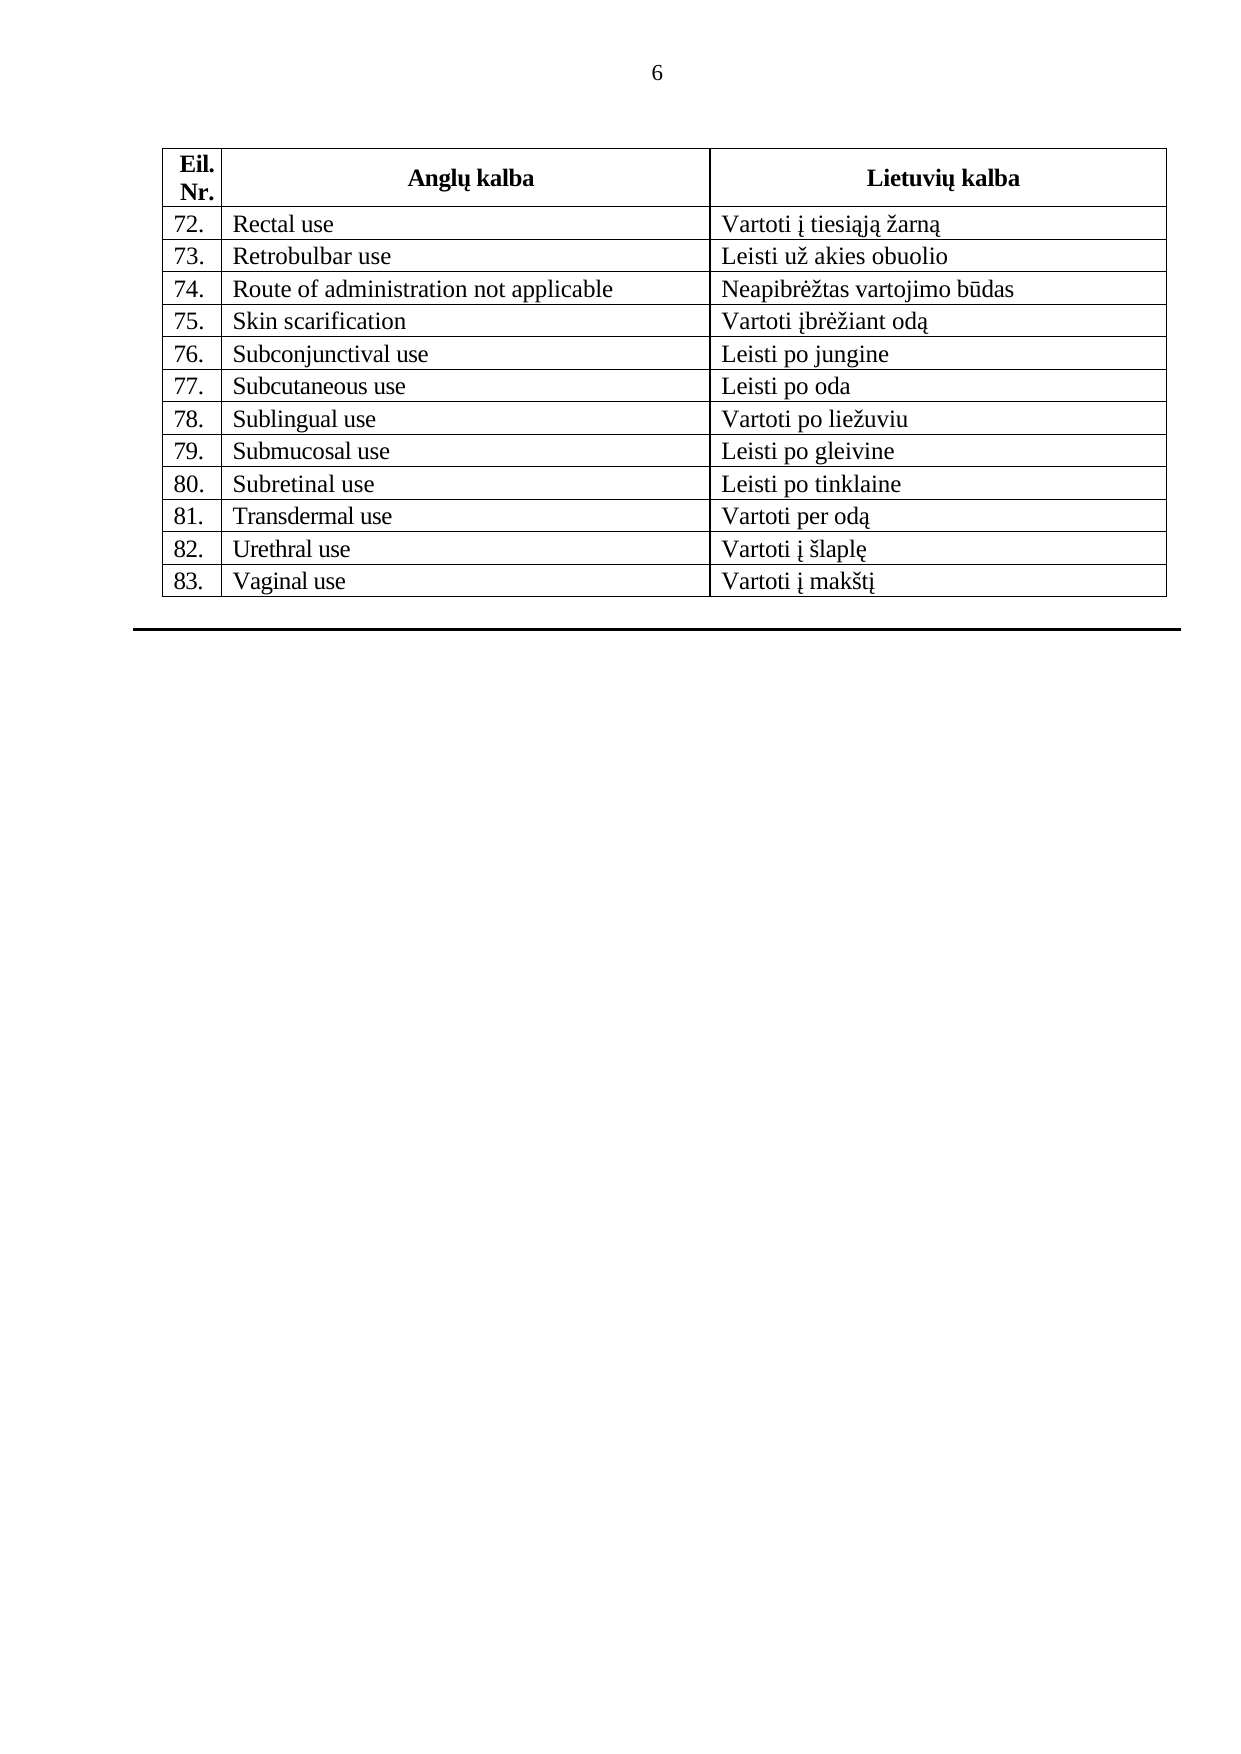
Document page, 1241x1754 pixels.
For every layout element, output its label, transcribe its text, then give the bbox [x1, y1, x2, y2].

table_cell Subcutaneous use [222, 370, 709, 401]
table_cell 73. [163, 240, 221, 271]
table_cell Subconjunctival use [222, 337, 709, 369]
table_cell Vartoti per odą [711, 500, 1166, 531]
table_cell 76. [163, 337, 221, 369]
table_cell 78. [163, 402, 221, 434]
table_cell Leisti po tinklaine [711, 467, 1166, 499]
table_cell Subretinal use [222, 467, 709, 499]
table_cell 74. [163, 272, 221, 304]
table_cell 80. [163, 467, 221, 499]
table_cell Leisti už akies obuolio [711, 240, 1166, 271]
table_header Lietuvių kalba [711, 149, 1166, 206]
table_cell Leisti po gleivine [711, 435, 1166, 466]
table_cell Skin scarification [222, 305, 709, 336]
table_cell 81. [163, 500, 221, 531]
table_cell Vartoti į makštį [711, 565, 1166, 596]
table_cell Rectal use [222, 207, 709, 239]
table_cell 75. [163, 305, 221, 336]
table_cell Neapibrėžtas vartojimo būdas [711, 272, 1166, 304]
table_cell Leisti po jungine [711, 337, 1166, 369]
table_cell 83. [163, 565, 221, 596]
table_cell Vaginal use [222, 565, 709, 596]
table_cell Vartoti į tiesiąją žarną [711, 207, 1166, 239]
table_cell Submucosal use [222, 435, 709, 466]
table_cell 72. [163, 207, 221, 239]
table_cell 82. [163, 532, 221, 564]
table_cell Vartoti po liežuviu [711, 402, 1166, 434]
table_cell 79. [163, 435, 221, 466]
table_cell Transdermal use [222, 500, 709, 531]
table_cell Retrobulbar use [222, 240, 709, 271]
table_header Eil. Nr. [163, 149, 221, 206]
table_cell Route of administration not applicable [222, 272, 709, 304]
table_header Anglų kalba [222, 149, 709, 206]
table_cell Sublingual use [222, 402, 709, 434]
table_cell Urethral use [222, 532, 709, 564]
table_cell Leisti po oda [711, 370, 1166, 401]
table_cell Vartoti įbrėžiant odą [711, 305, 1166, 336]
table_cell Vartoti į šlaplę [711, 532, 1166, 564]
table_cell 77. [163, 370, 221, 401]
